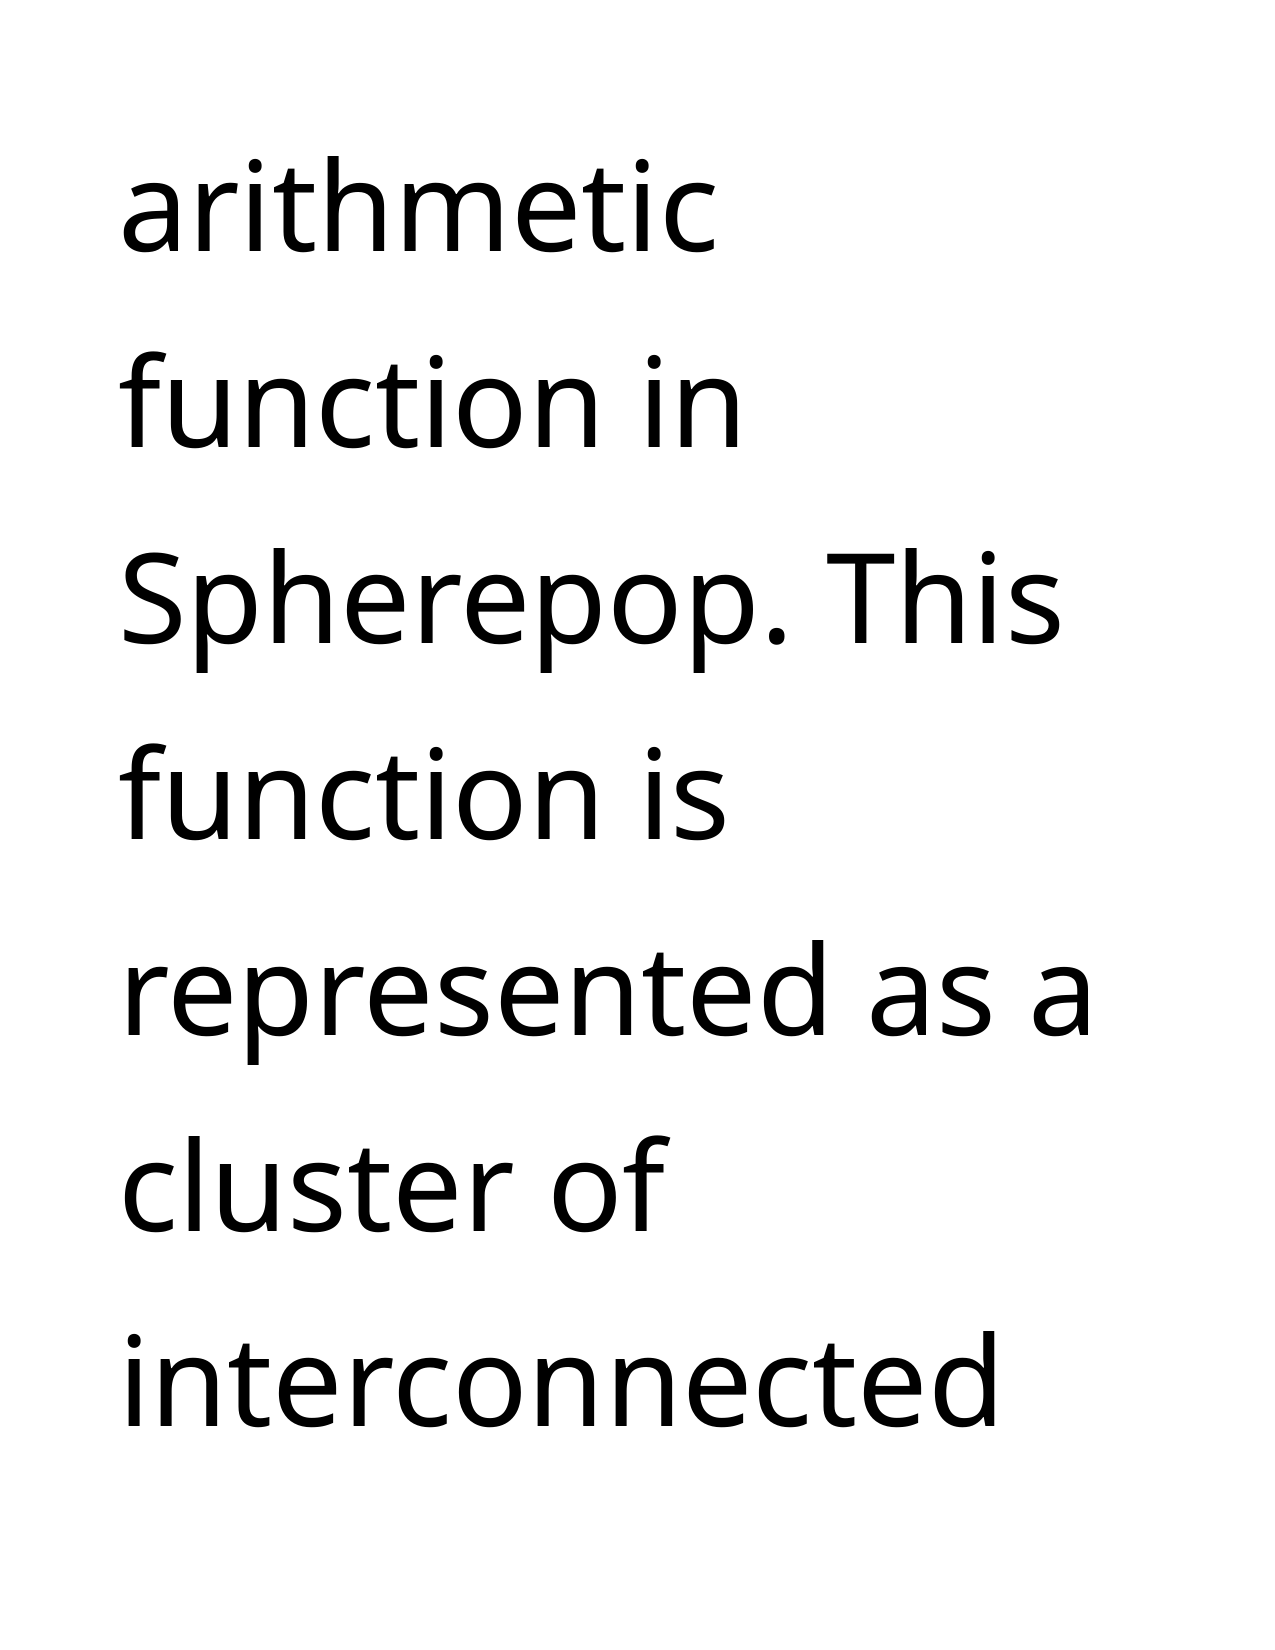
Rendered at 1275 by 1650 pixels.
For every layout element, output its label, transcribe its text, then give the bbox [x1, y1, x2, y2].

text arithmetic function in Spherepop. This function is represented as a cluster of interconnected [118, 118, 1157, 1463]
